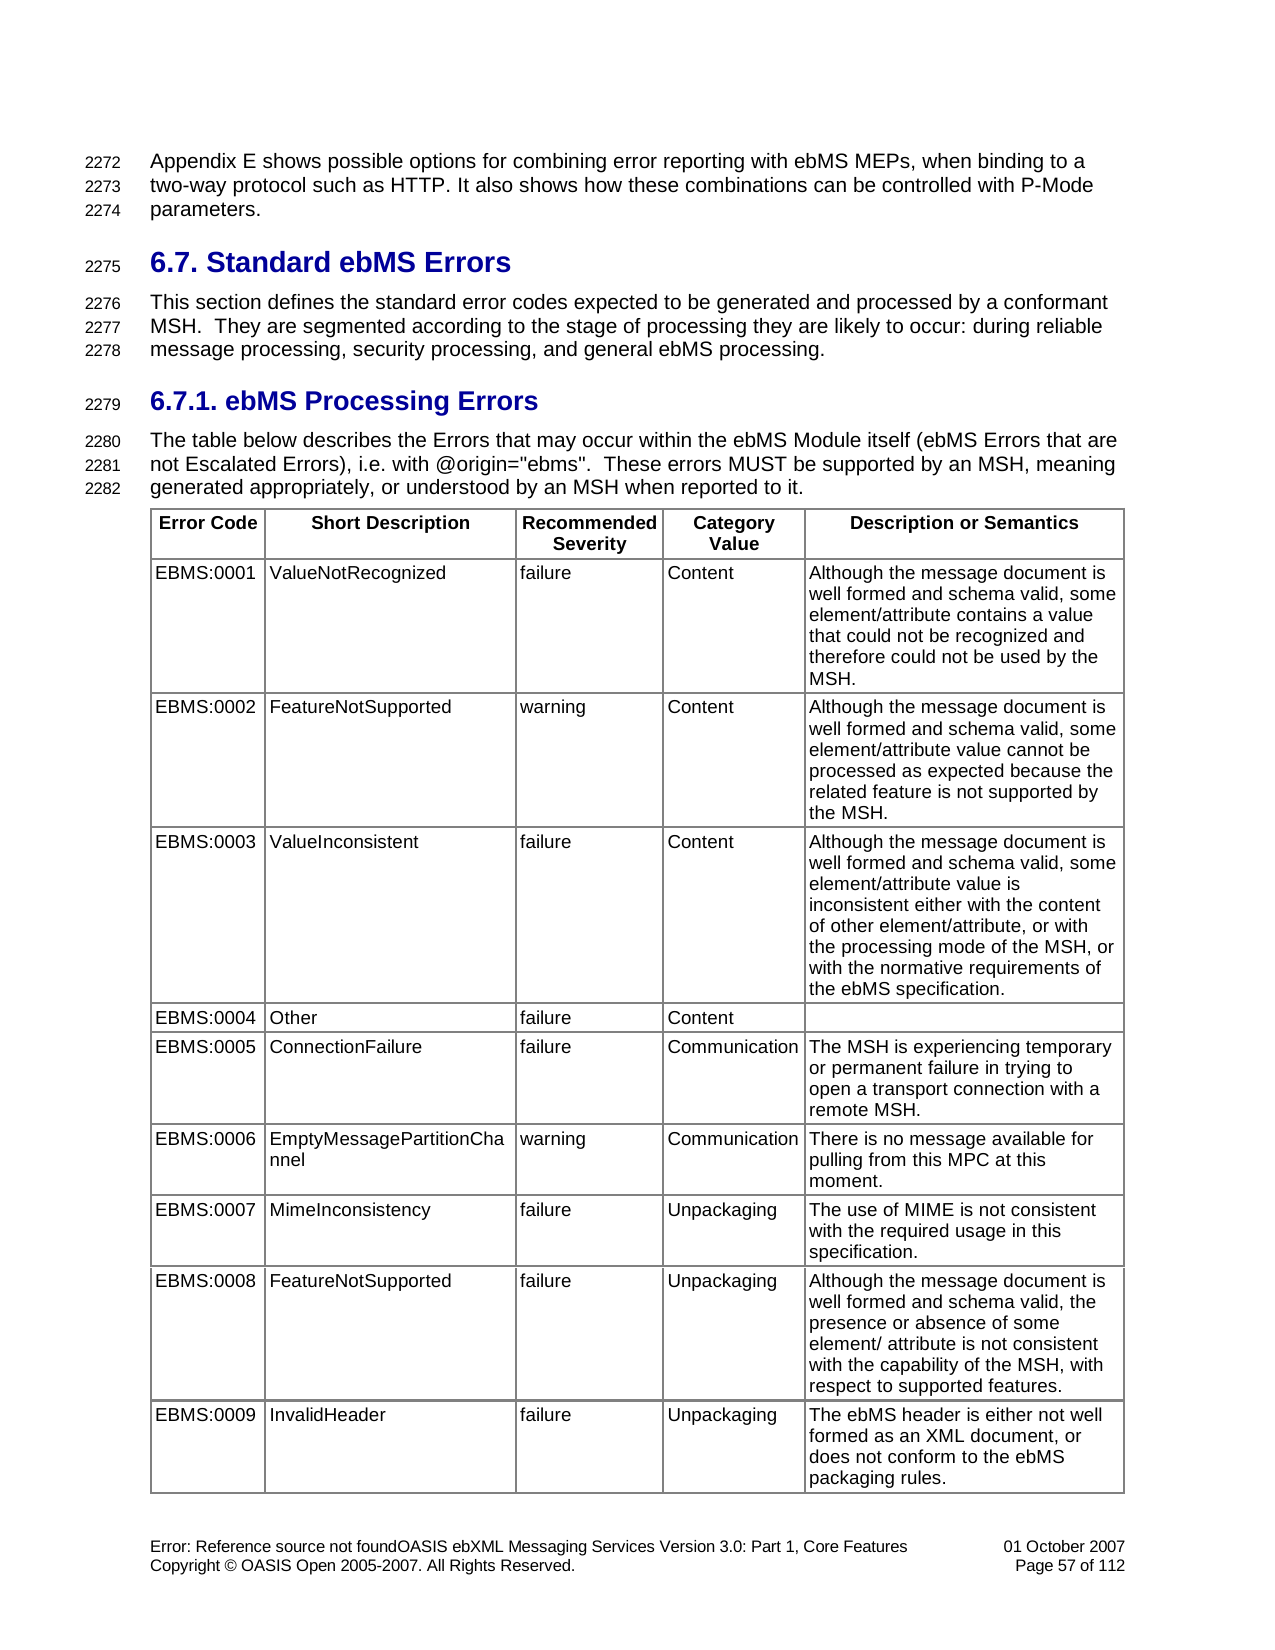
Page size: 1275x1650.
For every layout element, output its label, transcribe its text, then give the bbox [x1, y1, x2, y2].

table_cell warning [517, 694, 662, 826]
table_cell Communication [664, 1033, 804, 1123]
table_cell Although the message document is well formed and schema valid, the presence or absence of some element/ attribute is not consistent with the capability of the MSH, with respect to supported features. [806, 1268, 1123, 1399]
table_cell There is no message available for pulling from this MPC at this moment. [806, 1125, 1123, 1194]
table_cell EBMS:0002 [152, 694, 264, 826]
table_cell Content [664, 1004, 804, 1031]
table_cell InvalidHeader [266, 1402, 515, 1492]
table_cell failure [517, 1033, 662, 1123]
subtitle Standard ebMS Errors [150, 246, 1125, 278]
table_cell failure [517, 828, 662, 1002]
text The table below describes the Errors that may occur within the ebMS Module itself (ebMS Errors that are not Escalated Errors), i.e. with @origin="ebms". These errors MUST be supported by an MSH, meaning generated appropriately, or understood by an MSH when reported to it. [150, 429, 1125, 499]
table_header Recommended Severity [517, 510, 662, 558]
table_cell EBMS:0001 [152, 560, 264, 692]
table_cell failure [517, 1004, 662, 1031]
table_cell Although the message document is well formed and schema valid, some element/attribute value is inconsistent either with the content of other element/attribute, or with the processing mode of the MSH, or with the normative requirements of the ebMS specification. [806, 828, 1123, 1002]
table_cell failure [517, 560, 662, 692]
table_header Category Value [664, 510, 804, 558]
table_header Short Description [266, 510, 515, 558]
table_cell failure [517, 1196, 662, 1265]
table_cell EBMS:0008 [152, 1268, 264, 1399]
table_cell The use of MIME is not consistent with the required usage in this specification. [806, 1196, 1123, 1265]
table_cell Unpackaging [664, 1196, 804, 1265]
table_cell Although the message document is well formed and schema valid, some element/attribute value cannot be processed as expected because the related feature is not supported by the MSH. [806, 694, 1123, 826]
table_cell failure [517, 1268, 662, 1399]
table_cell FeatureNotSupported [266, 1268, 515, 1399]
table_cell ConnectionFailure [266, 1033, 515, 1123]
table_cell [806, 1004, 1123, 1031]
table_cell Unpackaging [664, 1268, 804, 1399]
table_cell The ebMS header is either not well formed as an XML document, or does not conform to the ebMS packaging rules. [806, 1402, 1123, 1492]
table_cell Content [664, 828, 804, 1002]
table_cell EBMS:0006 [152, 1125, 264, 1194]
text This section defines the standard error codes expected to be generated and processed by a conformant MSH. They are segmented according to the stage of processing they are likely to occur: during reliable message processing, security processing, and general ebMS processing. [150, 291, 1125, 361]
table_cell Although the message document is well formed and schema valid, some element/attribute contains a value that could not be recognized and therefore could not be used by the MSH. [806, 560, 1123, 692]
table_cell failure [517, 1402, 662, 1492]
table_cell FeatureNotSupported [266, 694, 515, 826]
table_cell Content [664, 560, 804, 692]
table_cell EBMS:0003 [152, 828, 264, 1002]
table_cell Unpackaging [664, 1402, 804, 1492]
table_cell Other [266, 1004, 515, 1031]
table_cell warning [517, 1125, 662, 1194]
table_cell ValueInconsistent [266, 828, 515, 1002]
table_cell EBMS:0004 [152, 1004, 264, 1031]
table_cell EmptyMessagePartitionChannel [266, 1125, 515, 1194]
table_cell EBMS:0009 [152, 1402, 264, 1492]
table_header Error Code [152, 510, 264, 558]
table_cell The MSH is experiencing temporary or permanent failure in trying to open a transport connection with a remote MSH. [806, 1033, 1123, 1123]
table_header Description or Semantics [806, 510, 1123, 558]
text Appendix E shows possible options for combining error reporting with ebMS MEPs, when binding to a two-way protocol such as HTTP. It also shows how these combinations can be controlled with P-Mode parameters. [150, 150, 1125, 221]
table_cell EBMS:0007 [152, 1196, 264, 1265]
subtitle ebMS Processing Errors [150, 386, 1125, 416]
table_cell ValueNotRecognized [266, 560, 515, 692]
table_cell EBMS:0005 [152, 1033, 264, 1123]
table_cell MimeInconsistency [266, 1196, 515, 1265]
table_cell Content [664, 694, 804, 826]
table_cell Communication [664, 1125, 804, 1194]
